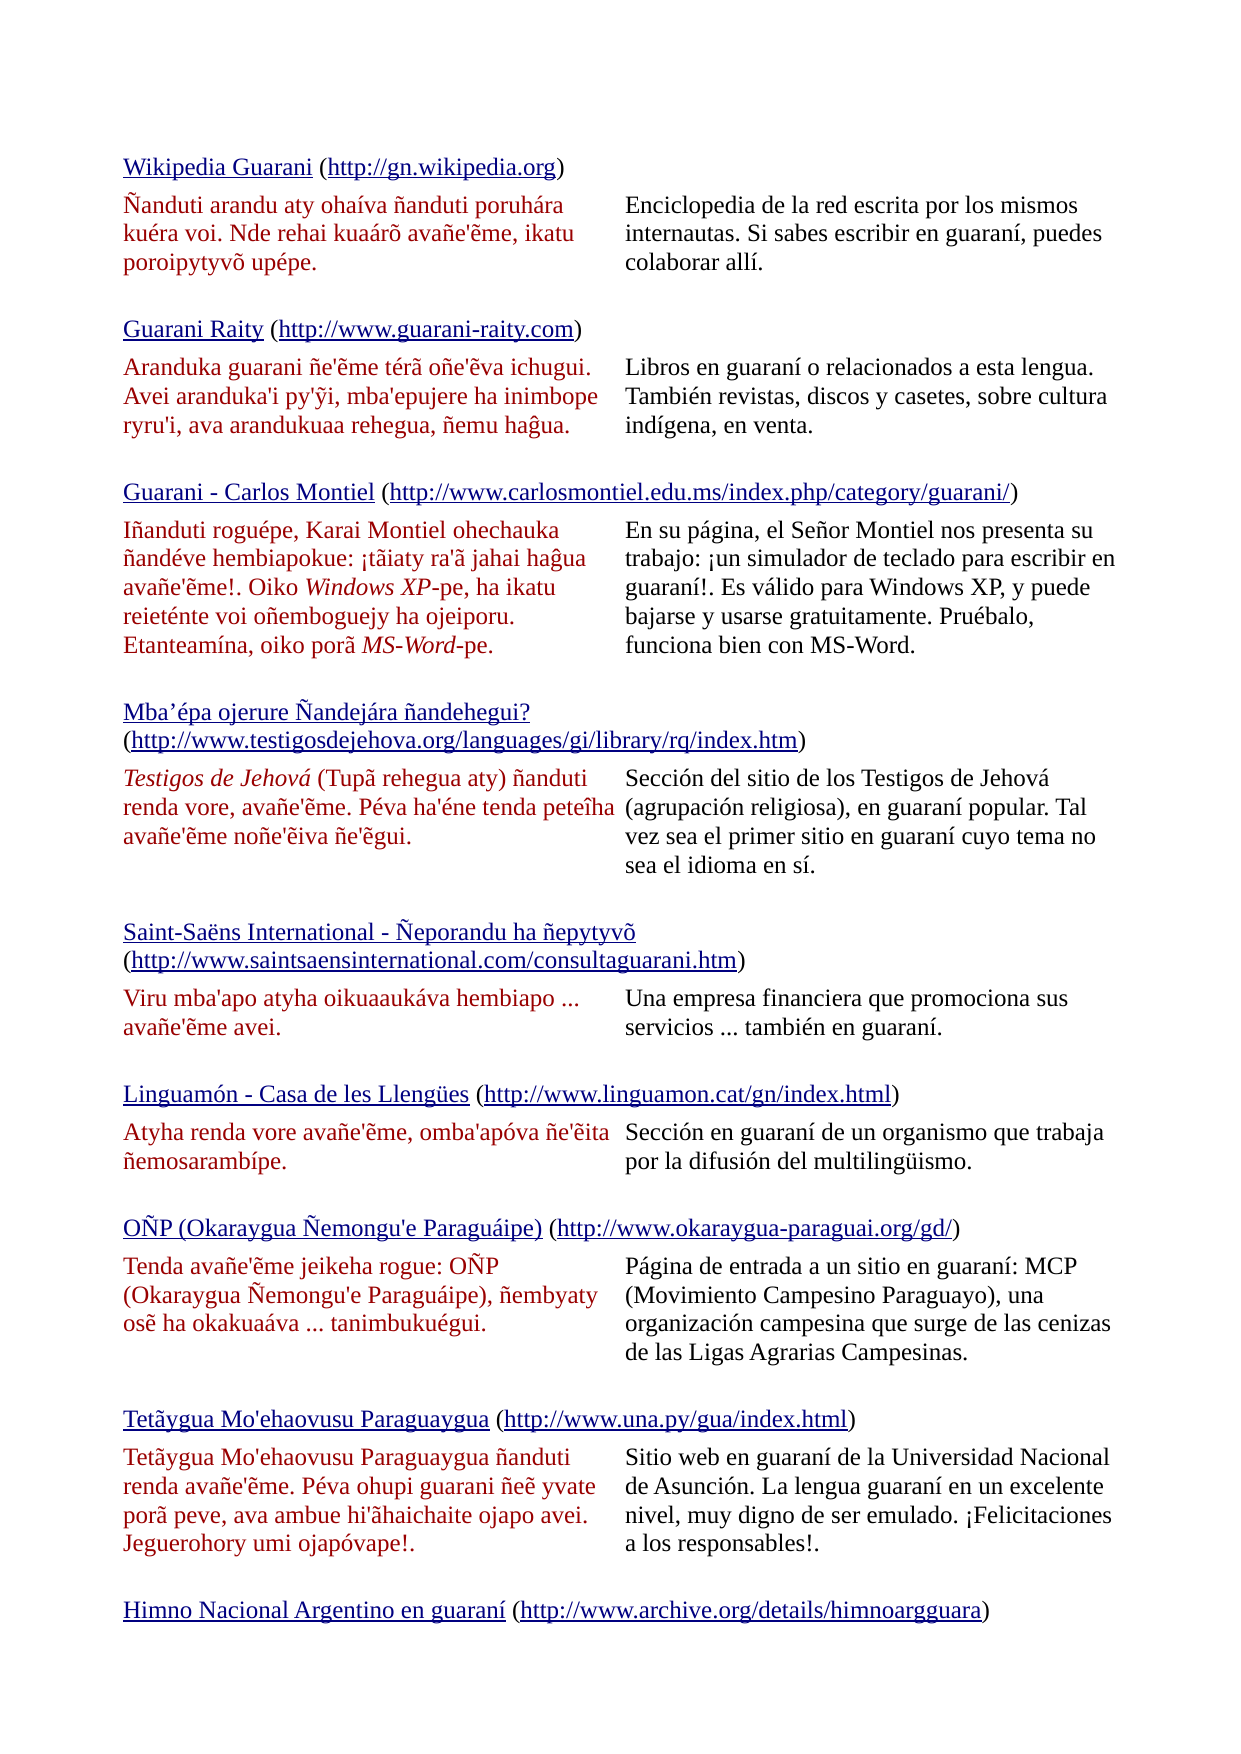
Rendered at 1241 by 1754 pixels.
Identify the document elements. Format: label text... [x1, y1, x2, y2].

table_cell Libros en guaraní o relacionados a esta lengua. También revistas, discos y casetes, sobre cultura indígena, en venta. [620, 348, 1122, 443]
table_cell Sección del sitio de los Testigos de Jehová (agrupación religiosa), en guaraní popular. Tal vez sea el primer sitio en guaraní cuyo tema no sea el idioma en sí. [620, 759, 1122, 883]
table_cell Una empresa financiera que promociona sus servicios ... también en guaraní. [620, 979, 1122, 1046]
table_cell Guarani - Carlos Montiel (http://www.carlosmontiel.edu.ms/index.php/category/guarani/) [118, 443, 1122, 510]
table_cell Iñanduti roguépe, Karai Montiel ohechauka ñandéve hembiapokue: ¡tãiaty ra'ã jahai haĝua avañe'ẽme!. Oiko Windows XP-pe, ha ikatu reieténte voi oñemboguejy ha ojeiporu. Etanteamína, oiko porã MS-Word-pe. [118, 510, 620, 663]
table_cell Saint-Saëns International - Ñeporandu ha ñepytyvõ (http://www.saintsaensinternational.com/consultaguarani.htm) [118, 883, 1122, 979]
table_cell Sitio web en guaraní de la Universidad Nacional de Asunción. La lengua guaraní en un excelente nivel, muy digno de ser emulado. ¡Felicitaciones a los responsables!. [620, 1438, 1122, 1562]
table_cell Linguamón - Casa de les Llengües (http://www.linguamon.cat/gn/index.html) [118, 1046, 1122, 1112]
table_cell En su página, el Señor Montiel nos presenta su trabajo: ¡un simulador de teclado para escribir en guaraní!. Es válido para Windows XP, y puede bajarse y usarse gratuitamente. Pruébalo, funciona bien con MS-Word. [620, 510, 1122, 663]
table_cell Ñanduti arandu aty ohaíva ñanduti poruhára kuéra voi. Nde rehai kuaárõ avañe'ẽme, ikatu poroipytyvõ upépe. [118, 185, 620, 281]
table_cell Tenda avañe'ẽme jeikeha rogue: OÑP (Okaraygua Ñemongu'e Paraguáipe), ñembyaty osẽ ha okakuaáva ... tanimbukuégui. [118, 1246, 620, 1371]
table_cell Atyha renda vore avañe'ẽme, omba'apóva ñe'ẽita ñemosarambípe. [118, 1113, 620, 1179]
table_cell Wikipedia Guarani (http://gn.wikipedia.org) [118, 118, 1122, 185]
table_cell Sección en guaraní de un organismo que trabaja por la difusión del multilingüismo. [620, 1113, 1122, 1179]
table_cell Himno Nacional Argentino en guaraní (http://www.archive.org/details/himnoargguara) [118, 1562, 1122, 1629]
table_cell Tetãygua Mo'ehaovusu Paraguaygua ñanduti renda avañe'ẽme. Péva ohupi guarani ñeẽ yvate porã peve, ava ambue hi'ãhaichaite ojapo avei. Jeguerohory umi ojapóvape!. [118, 1438, 620, 1562]
table_cell Guarani Raity (http://www.guarani-raity.com) [118, 281, 1122, 347]
table_cell OÑP (Okaraygua Ñemongu'e Paraguáipe) (http://www.okaraygua-paraguai.org/gd/) [118, 1179, 1122, 1246]
table_cell Tetãygua Mo'ehaovusu Paraguaygua (http://www.una.py/gua/index.html) [118, 1371, 1122, 1437]
table_cell Página de entrada a un sitio en guaraní: MCP (Movimiento Campesino Paraguayo), una organización campesina que surge de las cenizas de las Ligas Agrarias Campesinas. [620, 1246, 1122, 1371]
table_cell Mba’épa ojerure Ñandejára ñandehegui? (http://www.testigosdejehova.org/languages/gi/library/rq/index.htm) [118, 663, 1122, 759]
table_cell Testigos de Jehová (Tupã rehegua aty) ñanduti renda vore, avañe'ẽme. Péva ha'éne tenda peteîha avañe'ẽme noñe'ẽiva ñe'ẽgui. [118, 759, 620, 883]
table_cell Enciclopedia de la red escrita por los mismos internautas. Si sabes escribir en guaraní, puedes colaborar allí. [620, 185, 1122, 281]
table_cell Aranduka guarani ñe'ẽme térã oñe'ẽva ichugui. Avei aranduka'i py'ỹi, mba'epujere ha inimbope ryru'i, ava arandukuaa rehegua, ñemu haĝua. [118, 348, 620, 443]
table_cell Viru mba'apo atyha oikuaaukáva hembiapo ... avañe'ẽme avei. [118, 979, 620, 1046]
